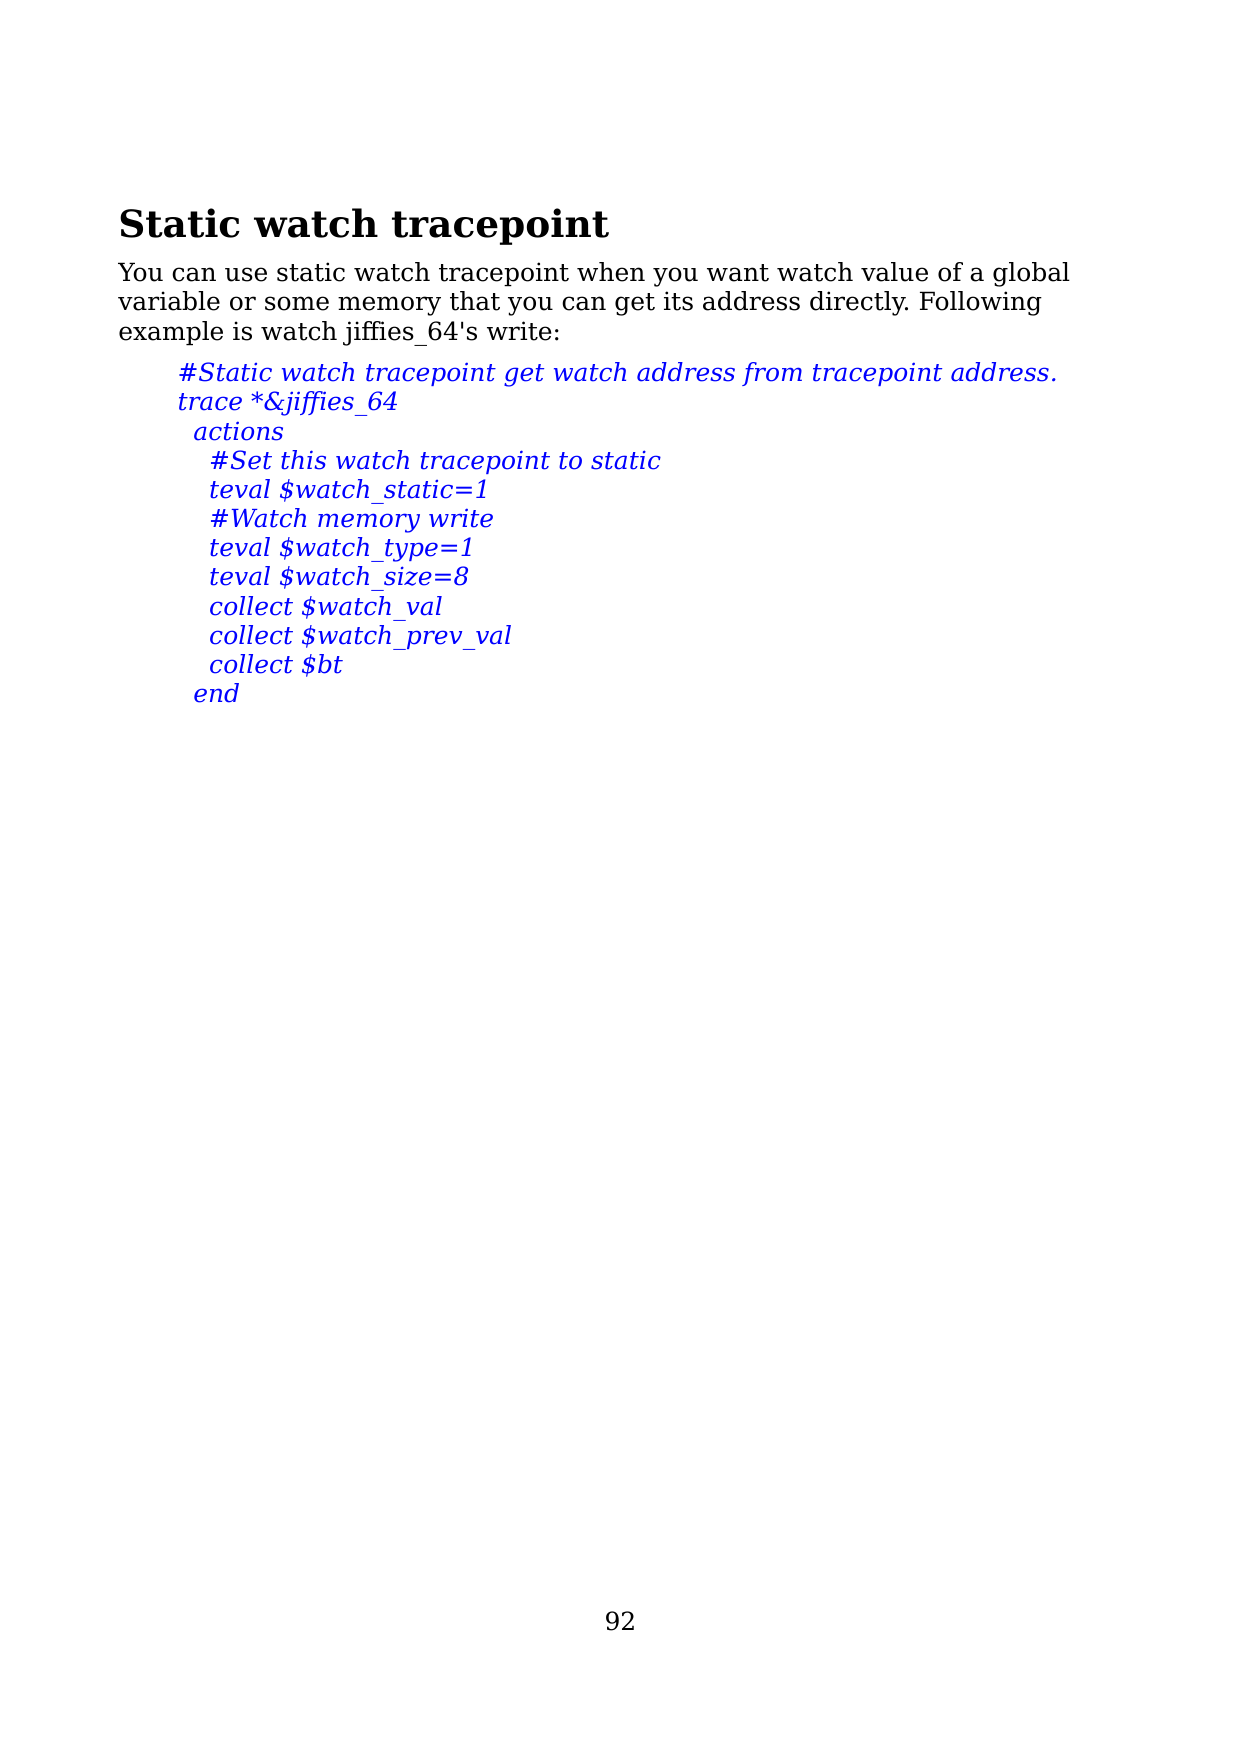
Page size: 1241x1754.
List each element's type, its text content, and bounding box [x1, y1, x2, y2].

text end [177, 679, 1063, 708]
text teval $watch_size=8 [177, 562, 1063, 592]
subtitle Static watch tracepoint [118, 202, 1122, 246]
text collect $watch_val [177, 592, 1063, 621]
text #Set this watch tracepoint to static [177, 446, 1063, 475]
text actions [177, 417, 1063, 446]
text trace *&jiffies_64 [177, 387, 1063, 417]
text collect $bt [177, 650, 1063, 679]
text #Watch memory write [177, 504, 1063, 533]
text teval $watch_type=1 [177, 533, 1063, 562]
text #Static watch tracepoint get watch address from tracepoint address. [177, 358, 1063, 387]
text teval $watch_static=1 [177, 475, 1063, 504]
text You can use static watch tracepoint when you want watch value of a global variable or some memory that you can get its address directly. Following example is watch jiffies_64's write: [118, 258, 1122, 346]
text collect $watch_prev_val [177, 621, 1063, 650]
